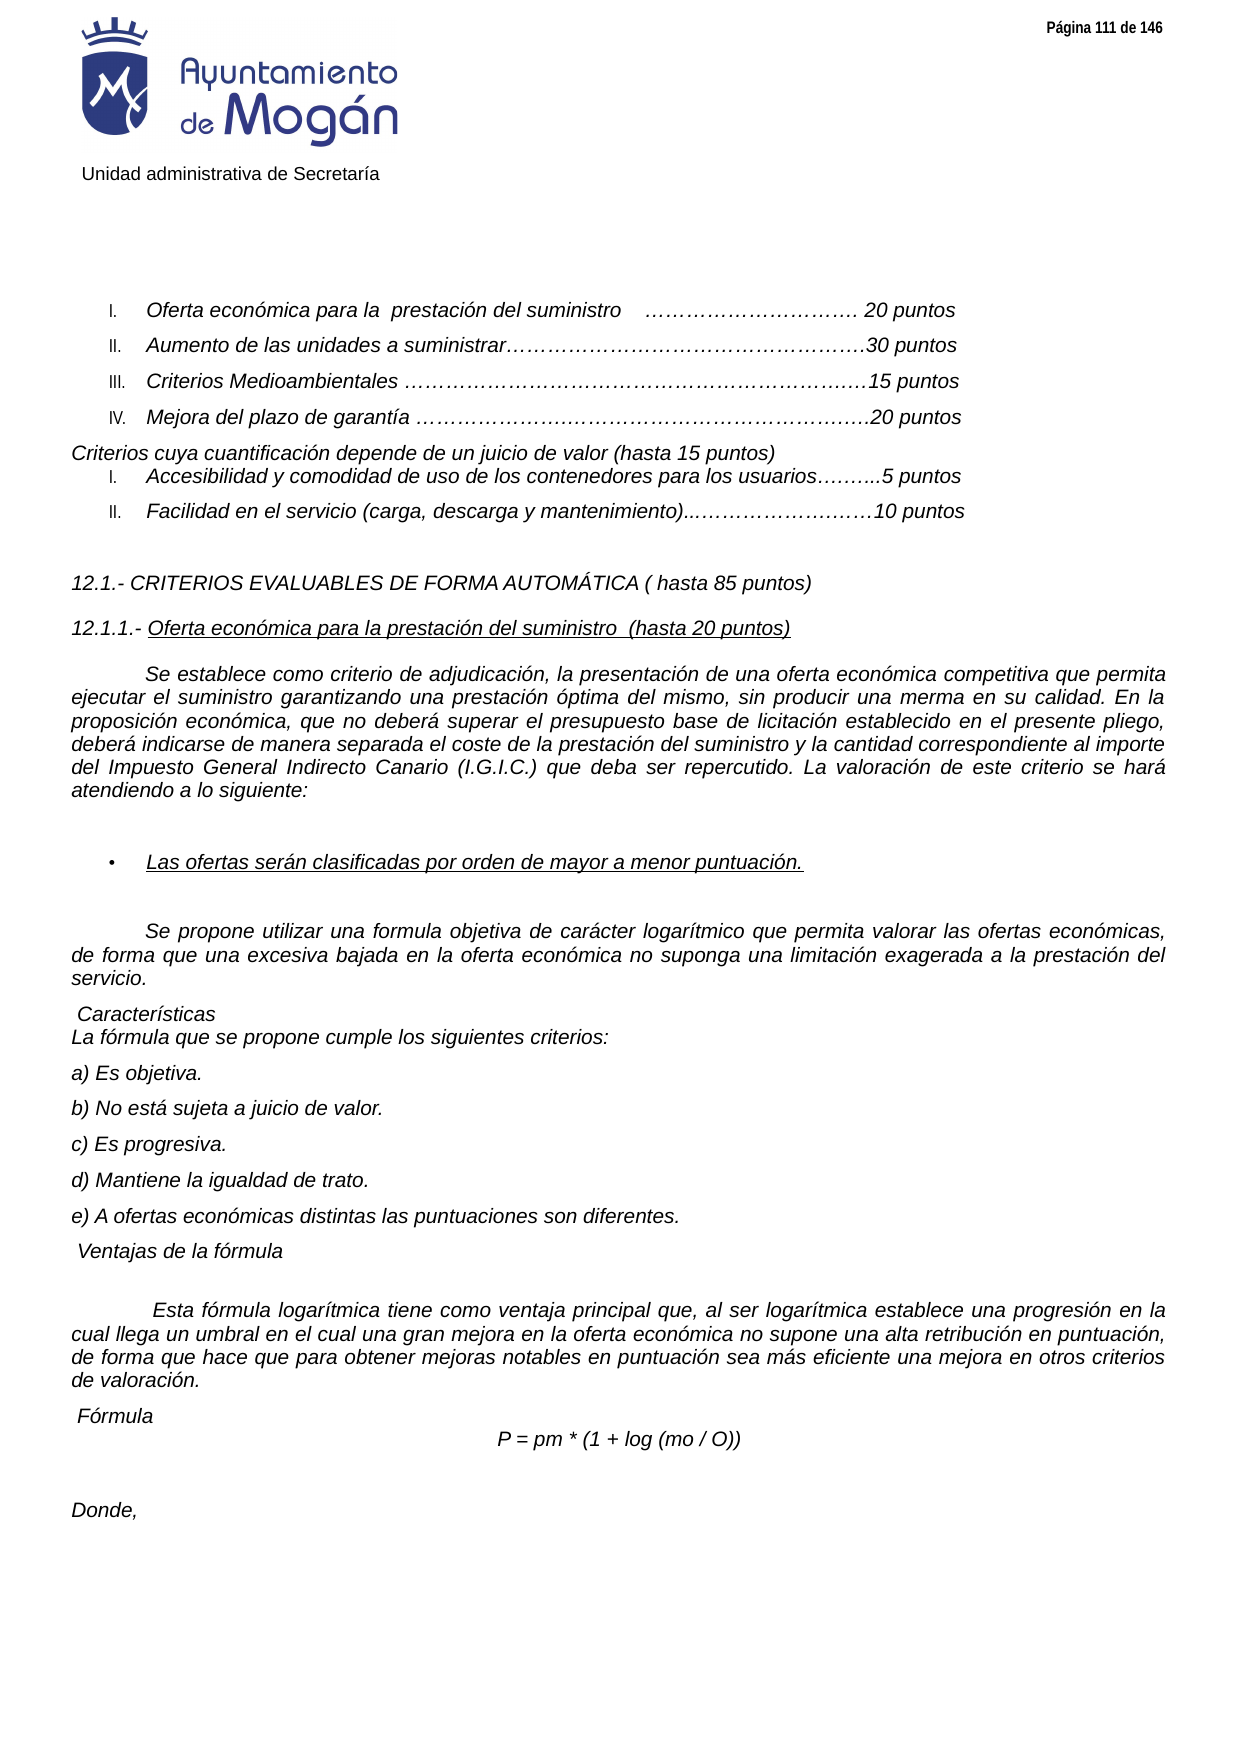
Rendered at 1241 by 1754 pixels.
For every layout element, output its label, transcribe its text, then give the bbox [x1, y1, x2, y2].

subtitle Características [71, 1002, 1169, 1026]
list Aumento de las unidades a suministrar…………………………………………….30 puntos [108, 334, 1169, 357]
text La fórmula que se propone cumple los siguientes criterios: [71, 1026, 1169, 1049]
text Esta fórmula logarítmica tiene como ventaja principal que, al ser logarítmica establece una progresión en la cual llega un umbral en el cual una gran mejora en la oferta económica no supone una alta retribución en puntuación, de forma que hace que para obtener mejoras notables en puntuación sea más eficiente una mejora en otros criterios de valoración. [71, 1299, 1169, 1392]
text e) A ofertas económicas distintas las puntuaciones son diferentes. [71, 1204, 1169, 1227]
text d) Mantiene la igualdad de trato. [71, 1168, 1169, 1192]
subtitle 12.1.- CRITERIOS EVALUABLES DE FORMA AUTOMÁTICA ( hasta 85 puntos) [71, 571, 1169, 595]
list Accesibilidad y comodidad de uso de los contenedores para los usuarios….…...5 puntos [108, 464, 1169, 487]
subtitle Criterios cuya cuantificación depende de un juicio de valor (hasta 15 puntos) [71, 441, 1169, 464]
list Las ofertas serán clasificadas por orden de mayor a menor puntuación. [108, 850, 1169, 873]
text c) Es progresiva. [71, 1133, 1169, 1156]
text b) No está sujeta a juicio de valor. [71, 1097, 1169, 1120]
picture [81, 17, 398, 153]
text Donde, [71, 1499, 1169, 1522]
subtitle Fórmula [71, 1404, 1169, 1427]
text a) Es objetiva. [71, 1061, 1169, 1084]
list Mejora del plazo de garantía ………………….………………………………….….20 puntos [108, 405, 1169, 428]
text Se establece como criterio de adjudicación, la presentación de una oferta económica competitiva que permita ejecutar el suministro garantizando una prestación óptima del mismo, sin producir una merma en su calidad. En la proposición económica, que no deberá superar el presupuesto base de licitación establecido en el presente pliego, deberá indicarse de manera separada el coste de la prestación del suministro y la cantidad correspondiente al importe del Impuesto General Indirecto Canario (I.G.I.C.) que deba ser repercutido. La valoración de este criterio se hará atendiendo a lo siguiente: [71, 663, 1169, 802]
subtitle 12.1.1.- Oferta económica para la prestación del suministro (hasta 20 puntos) [71, 616, 1169, 639]
text Se propone utilizar una formula objetiva de carácter logarítmico que permita valorar las ofertas económicas, de forma que una excesiva bajada en la oferta económica no suponga una limitación exagerada a la prestación del servicio. [71, 920, 1169, 990]
list Oferta económica para la prestación del suministro …………………………. 20 puntos [108, 298, 1169, 321]
subtitle Ventajas de la fórmula [71, 1240, 1169, 1263]
text P = pm * (1 + log (mo / O)) [71, 1427, 1169, 1451]
list Criterios Medioambientales ……………………………………………………….…15 puntos [108, 369, 1169, 393]
list Facilidad en el servicio (carga, descarga y mantenimiento)...……………….……10 puntos [108, 500, 1169, 523]
